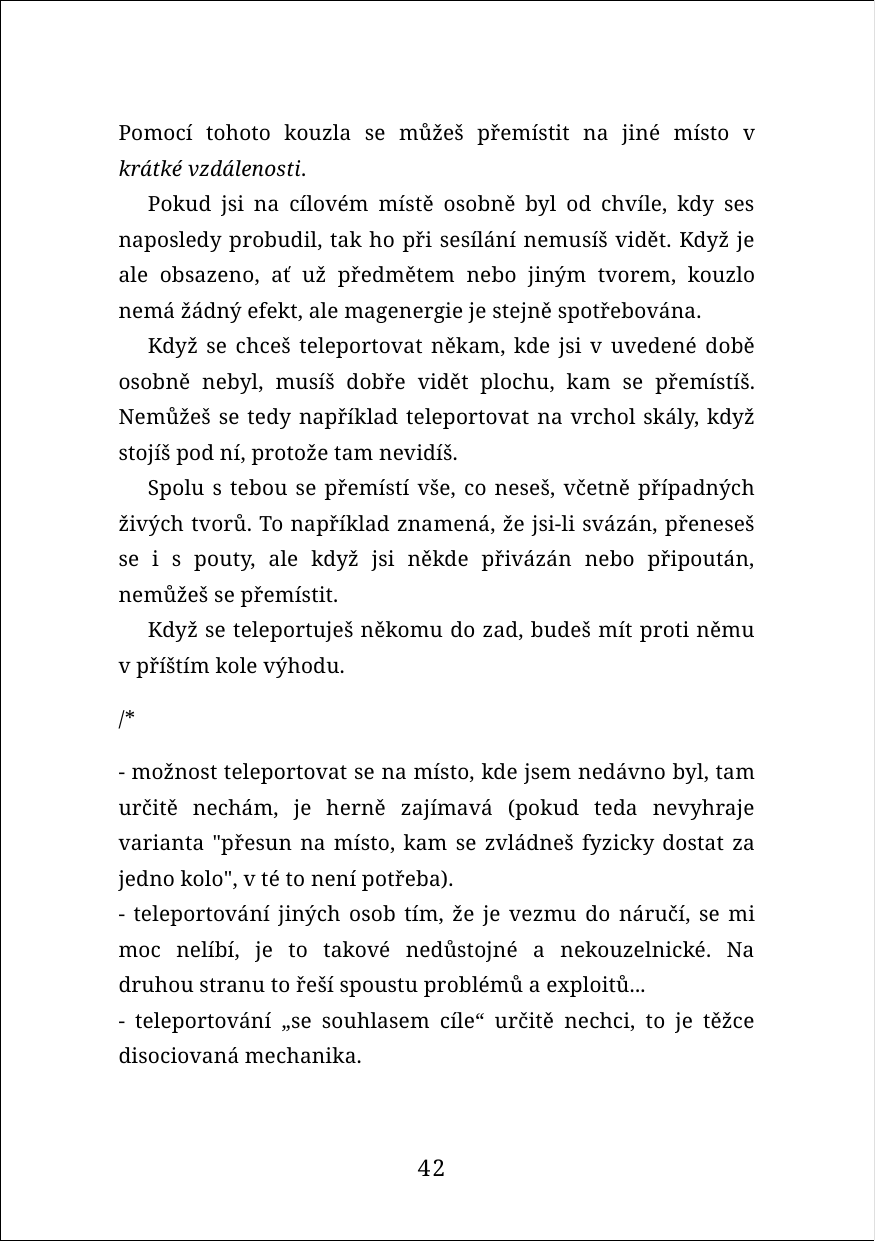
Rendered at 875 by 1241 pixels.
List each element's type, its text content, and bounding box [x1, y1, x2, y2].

text Pomocí tohoto kouzla se můžeš přemístit na jiné místo v krátké vzdálenosti. Pokud jsi na cílovém místě osobně byl od chvíle, kdy ses naposledy probudil, tak ho při sesílání nemusíš vidět. Když je ale obsazeno, ať už předmětem nebo jiným tvorem, kouzlo nemá žádný efekt, ale magenergie je stejně spotřebována. Když se chceš teleportovat někam, kde jsi v uvedené době osobně nebyl, musíš dobře vidět plochu, kam se přemístíš. Nemůžeš se tedy například teleportovat na vrchol skály, když stojíš pod ní, protože tam nevidíš. Spolu s tebou se přemístí vše, co neseš, včetně případných živých tvorů. To například znamená, že jsi-li svázán, přeneseš se i s pouty, ale když jsi někde přivázán nebo připoután, nemůžeš se přemístit. Když se teleportuješ někomu do zad, budeš mít proti němu v příštím kole výhodu. [118, 118, 756, 679]
text - možnost teleportovat se na místo, kde jsem nedávno byl, tam určitě nechám, je herně zajímavá (pokud teda nevyhraje varianta "přesun na místo, kam se zvládneš fyzicky dostat za jedno kolo", v té to není potřeba). - teleportování jiných osob tím, že je vezmu do náručí, se mi moc nelíbí, je to takové nedůstojné a nekouzelnické. Na druhou stranu to řeší spoustu problémů a exploitů... - teleportování „se souhlasem cíle“ určitě nechci, to je těžce disociovaná mechanika. [118, 757, 756, 1070]
text /* [118, 704, 756, 733]
